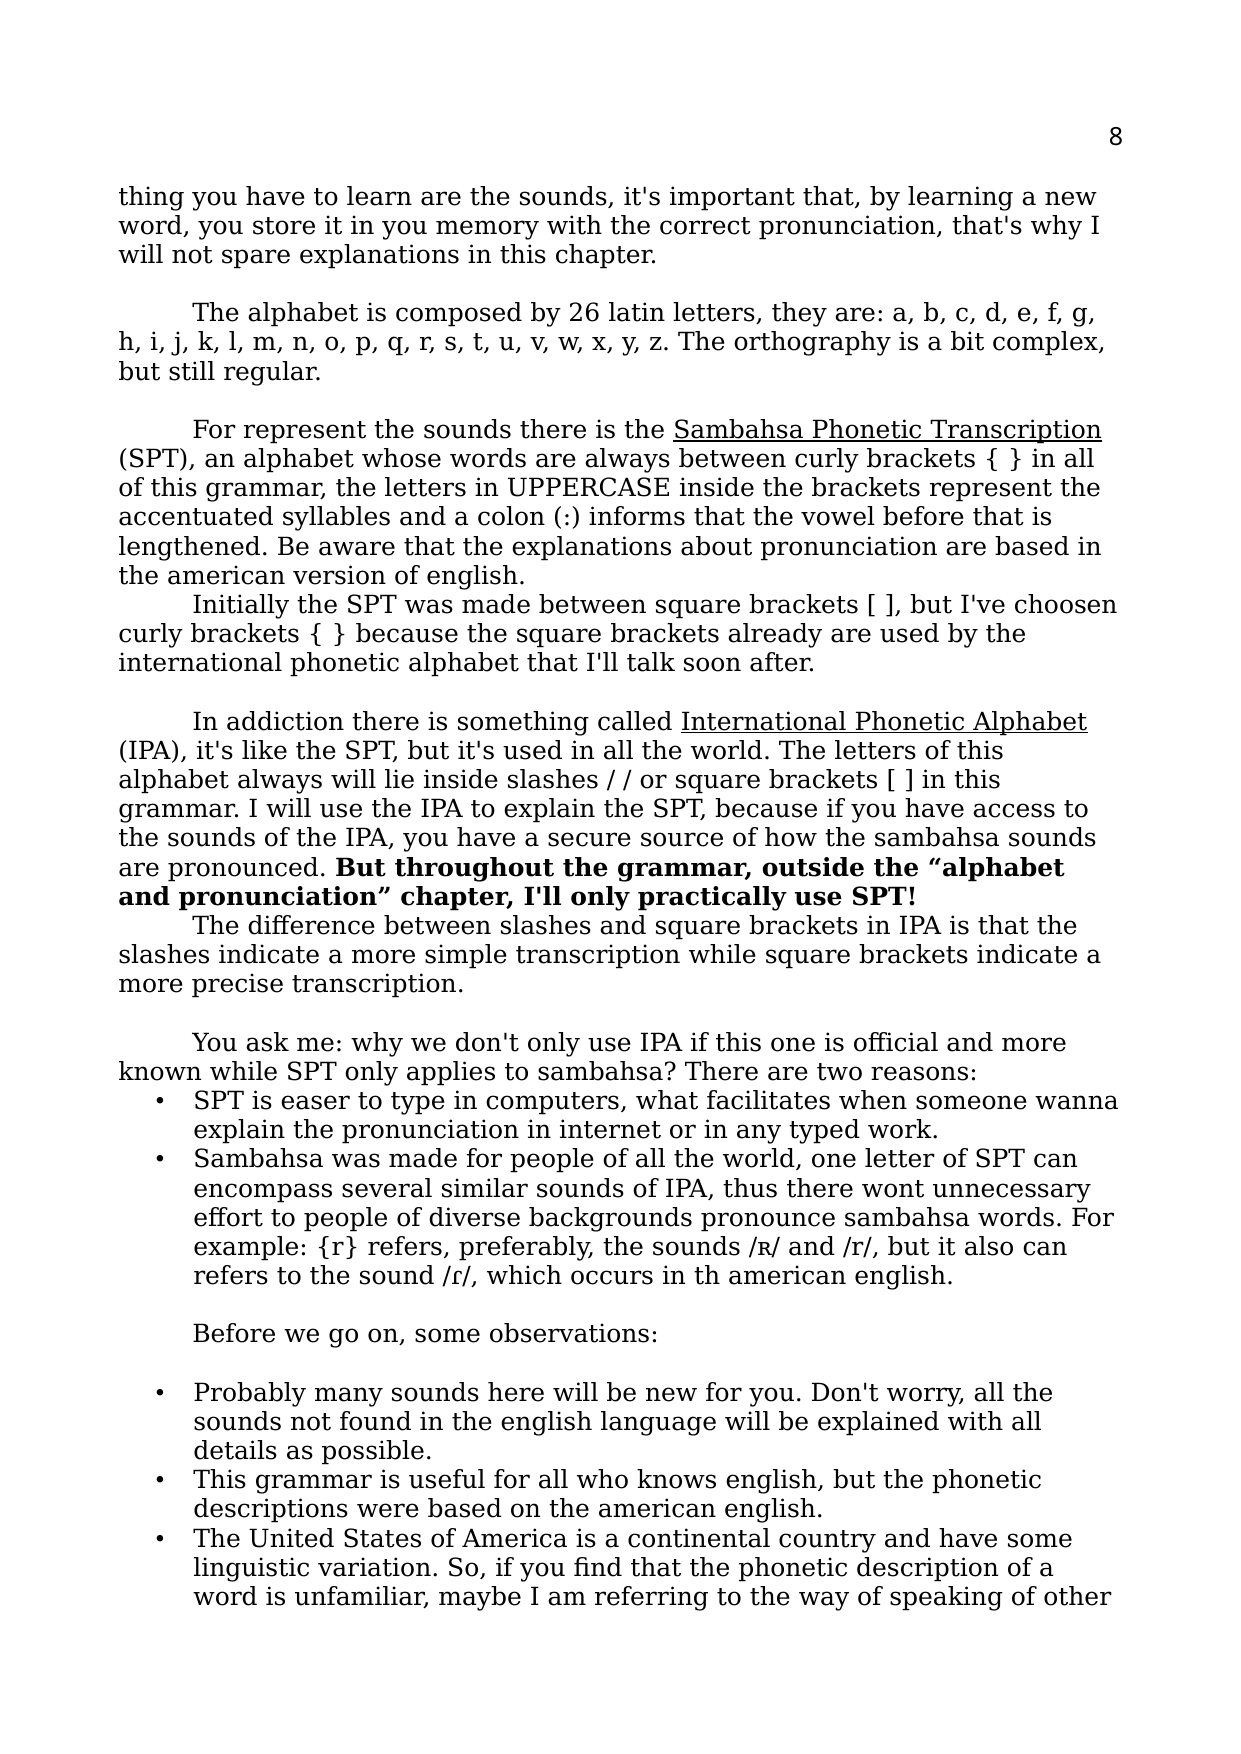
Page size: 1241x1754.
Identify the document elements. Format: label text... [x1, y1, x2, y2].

text The alphabet is composed by 26 latin letters, they are: a, b, c, d, e, f, g, h, i, j, k, l, m, n, o, p, q, r, s, t, u, v, w, x, y, z. The orthography is a bit complex, but still regular. [118, 298, 1123, 386]
text Before we go on, some observations: [118, 1319, 1123, 1349]
list Probably many sounds here will be new for you. Don't worry, all the sounds not found in the english language will be explained with all details as possible. [156, 1378, 1123, 1465]
list This grammar is useful for all who knows english, but the phonetic descriptions were based on the american english. [156, 1465, 1123, 1524]
text thing you have to learn are the sounds, it's important that, by learning a new word, you store it in you memory with the correct pronunciation, that's why I will not spare explanations in this chapter. [118, 182, 1123, 269]
list SPT is easer to type in computers, what facilitates when someone wanna explain the pronunciation in internet or in any typed work. [156, 1086, 1123, 1144]
text For represent the sounds there is the Sambahsa Phonetic Transcription (SPT), an alphabet whose words are always between curly brackets { } in all of this grammar, the letters in UPPERCASE inside the brackets represent the accentuated syllables and a colon (:) informs that the vowel before that is lengthened. Be aware that the explanations about pronunciation are based in the american version of english. [118, 415, 1123, 590]
text Initially the SPT was made between square brackets [ ], but I've choosen curly brackets { } because the square brackets already are used by the international phonetic alphabet that I'll talk soon after. [118, 590, 1123, 677]
text In addiction there is something called International Phonetic Alphabet (IPA), it's like the SPT, but it's used in all the world. The letters of this alphabet always will lie inside slashes / / or square brackets [ ] in this grammar. I will use the IPA to explain the SPT, because if you have access to the sounds of the IPA, you have a secure source of how the sambahsa sounds are pronounced. But throughout the grammar, outside the “alphabet and pronunciation” chapter, I'll only practically use SPT! [118, 707, 1123, 911]
text The difference between slashes and square brackets in IPA is that the slashes indicate a more simple transcription while square brackets indicate a more precise transcription. [118, 911, 1123, 999]
list Sambahsa was made for people of all the world, one letter of SPT can encompass several similar sounds of IPA, thus there wont unnecessary effort to people of diverse backgrounds pronounce sambahsa words. For example: {r} refers, preferably, the sounds /ʀ/ and /r/, but it also can refers to the sound /ɾ/, which occurs in th american english. [156, 1144, 1123, 1290]
list The United States of America is a continental country and have some linguistic variation. So, if you find that the phonetic description of a word is unfamiliar, maybe I am referring to the way of speaking of other [156, 1524, 1123, 1611]
text You ask me: why we don't only use IPA if this one is official and more known while SPT only applies to sambahsa? There are two reasons: [118, 1028, 1123, 1086]
